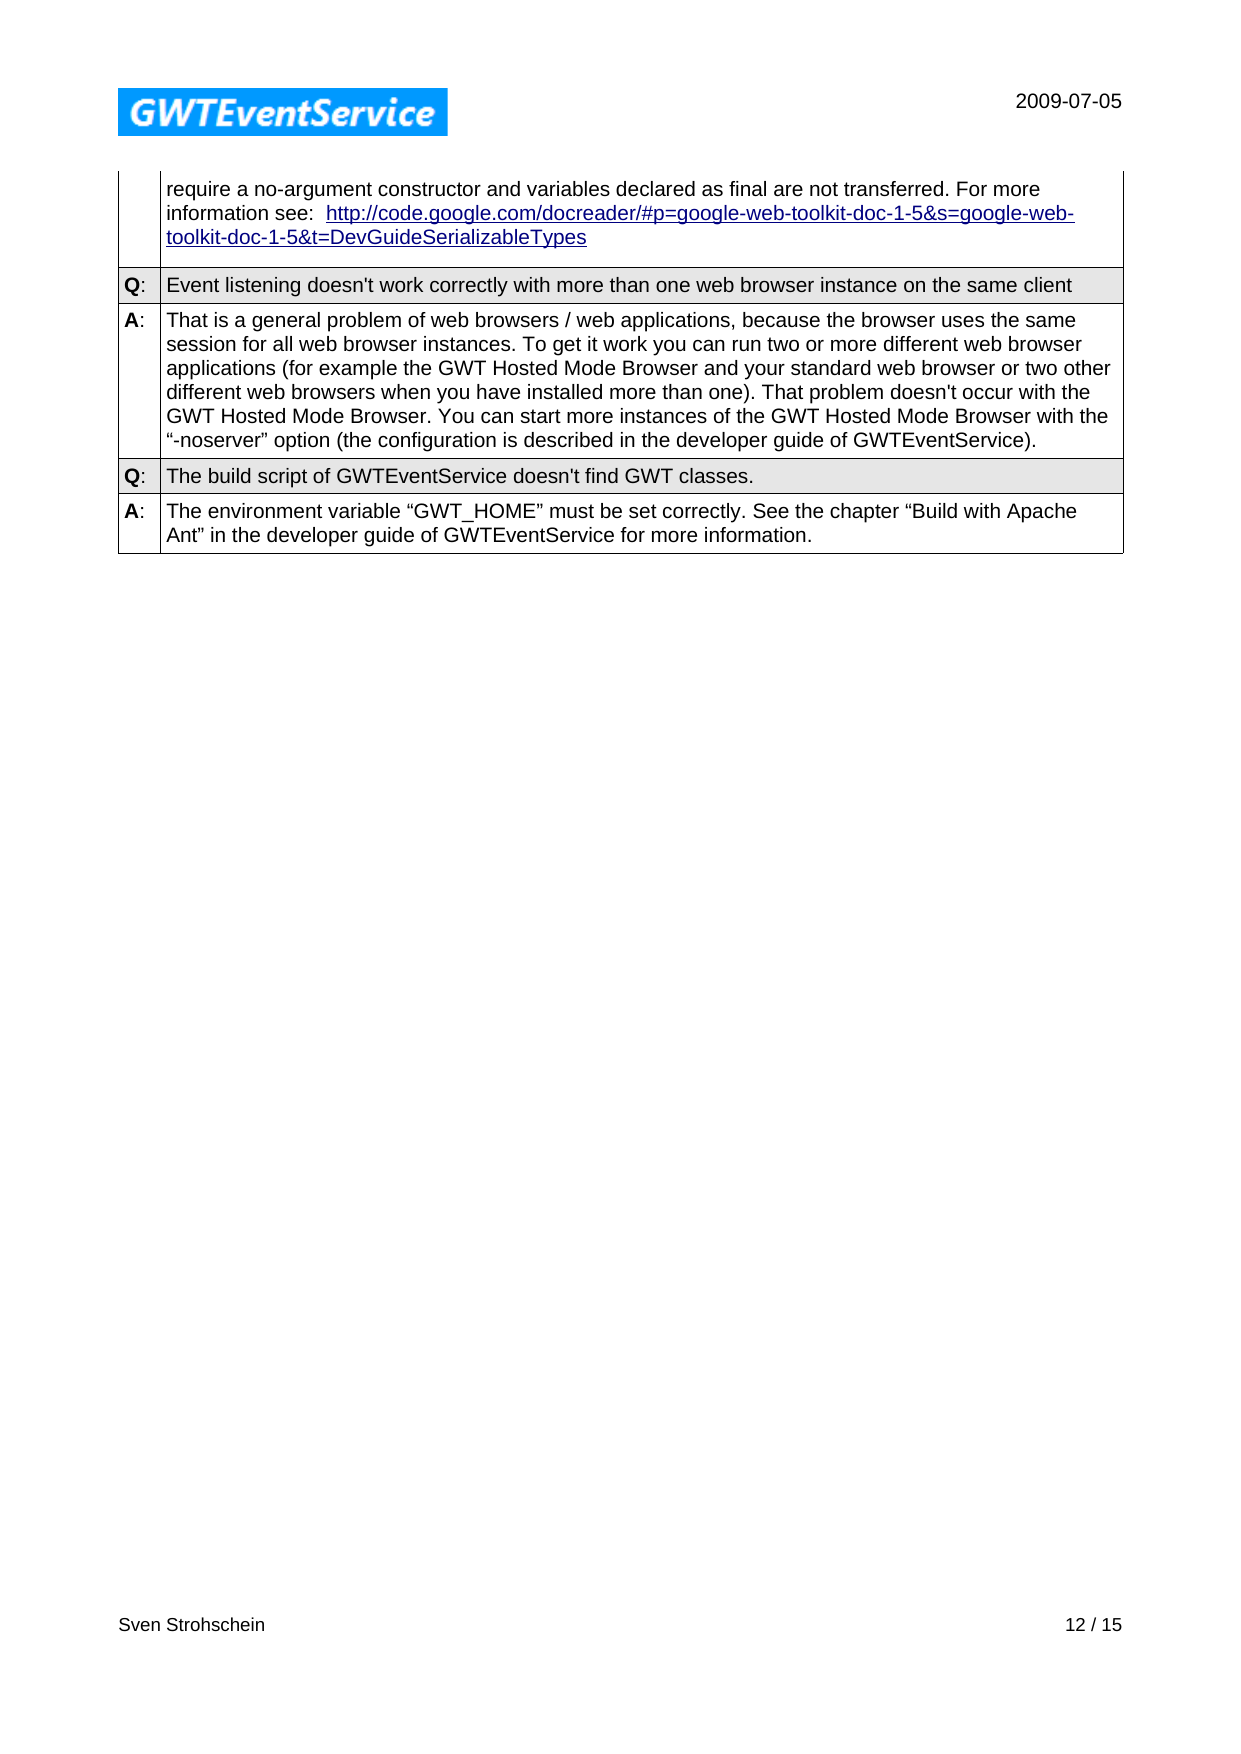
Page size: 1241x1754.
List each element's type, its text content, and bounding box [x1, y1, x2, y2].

picture [118, 88, 448, 136]
table_cell Q: [119, 459, 160, 493]
table_cell A: [119, 494, 160, 553]
table_cell That is a general problem of web browsers / web applications, because the browser uses the same session for all web browser instances. To get it work you can run two or more different web browser applications (for example the GWT Hosted Mode Browser and your standard web browser or two other different web browsers when you have installed more than one). That problem doesn't occur with the GWT Hosted Mode Browser. You can start more instances of the GWT Hosted Mode Browser with the “-noserver” option (the configuration is described in the developer guide of GWTEventService). [161, 304, 1123, 458]
table_cell require a no-argument constructor and variables declared as final are not transferred. For more information see: http://code.google.com/docreader/#p=google-web-toolkit-doc-1-5&s=google-web-toolkit-doc-1-5&t=DevGuideSerializableTypes [161, 171, 1123, 267]
table_cell [119, 171, 160, 267]
table_cell The environment variable “GWT_HOME” must be set correctly. See the chapter “Build with Apache Ant” in the developer guide of GWTEventService for more information. [161, 494, 1123, 553]
table_cell Event listening doesn't work correctly with more than one web browser instance on the same client [161, 268, 1123, 303]
table_cell Q: [119, 268, 160, 303]
table_cell A: [119, 304, 160, 458]
table_cell The build script of GWTEventService doesn't find GWT classes. [161, 459, 1123, 493]
